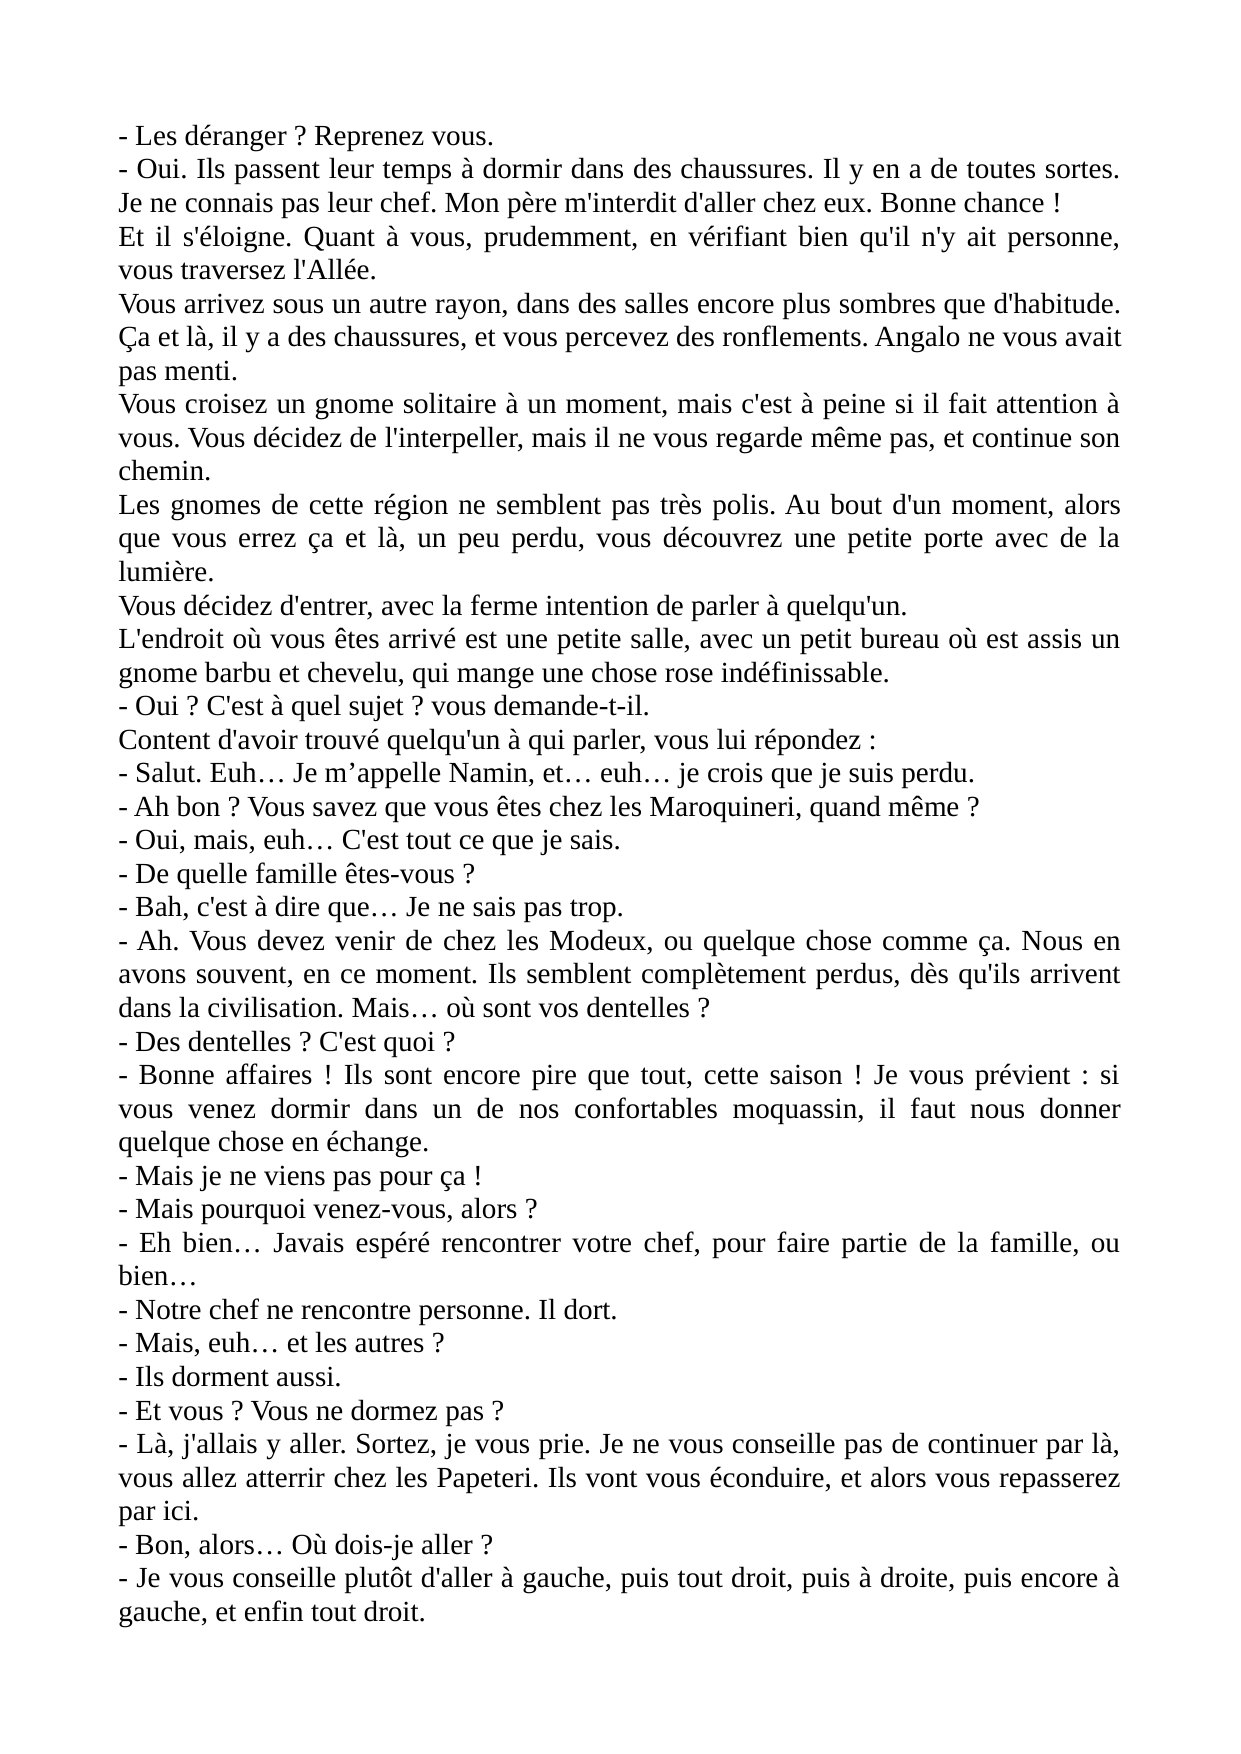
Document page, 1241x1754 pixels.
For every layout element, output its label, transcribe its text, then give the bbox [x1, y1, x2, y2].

text - Notre chef ne rencontre personne. Il dort. [118, 1292, 1122, 1326]
text - Ah. Vous devez venir de chez les Modeux, ou quelque chose comme ça. Nous en avons souvent, en ce moment. Ils semblent complètement perdus, dès qu'ils arrivent dans la civilisation. Mais… où sont vos dentelles ? [118, 923, 1122, 1024]
text - Ah bon ? Vous savez que vous êtes chez les Maroquineri, quand même ? [118, 789, 1122, 822]
text - Oui, mais, euh… C'est tout ce que je sais. [118, 822, 1122, 856]
text - Là, j'allais y aller. Sortez, je vous prie. Je ne vous conseille pas de continuer par là, vous allez atterrir chez les Papeteri. Ils vont vous éconduire, et alors vous repasserez par ici. [118, 1426, 1122, 1527]
text - Je vous conseille plutôt d'aller à gauche, puis tout droit, puis à droite, puis encore à gauche, et enfin tout droit. [118, 1560, 1122, 1627]
text - Ils dorment aussi. [118, 1359, 1122, 1393]
text Et il s'éloigne. Quant à vous, prudemment, en vérifiant bien qu'il n'y ait personne, vous traversez l'Allée. [118, 219, 1122, 286]
text L'endroit où vous êtes arrivé est une petite salle, avec un petit bureau où est assis un gnome barbu et chevelu, qui mange une chose rose indéfinissable. [118, 621, 1122, 688]
text - Salut. Euh… Je m’appelle Namin, et… euh… je crois que je suis perdu. [118, 755, 1122, 789]
text - Oui ? C'est à quel sujet ? vous demande-t-il. [118, 688, 1122, 722]
text - De quelle famille êtes-vous ? [118, 856, 1122, 889]
text - Et vous ? Vous ne dormez pas ? [118, 1393, 1122, 1426]
text - Bah, c'est à dire que… Je ne sais pas trop. [118, 889, 1122, 923]
text - Mais je ne viens pas pour ça ! [118, 1158, 1122, 1191]
text - Bon, alors… Où dois-je aller ? [118, 1527, 1122, 1560]
text Vous croisez un gnome solitaire à un moment, mais c'est à peine si il fait attention à vous. Vous décidez de l'interpeller, mais il ne vous regarde même pas, et continue son chemin. [118, 386, 1122, 487]
text - Oui. Ils passent leur temps à dormir dans des chaussures. Il y en a de toutes sortes. Je ne connais pas leur chef. Mon père m'interdit d'aller chez eux. Bonne chance ! [118, 152, 1122, 219]
text - Eh bien… Javais espéré rencontrer votre chef, pour faire partie de la famille, ou bien… [118, 1225, 1122, 1292]
text Vous arrivez sous un autre rayon, dans des salles encore plus sombres que d'habitude. Ça et là, il y a des chaussures, et vous percevez des ronflements. Angalo ne vous avait pas menti. [118, 286, 1122, 386]
text Les gnomes de cette région ne semblent pas très polis. Au bout d'un moment, alors que vous errez ça et là, un peu perdu, vous découvrez une petite porte avec de la lumière. [118, 487, 1122, 588]
text - Les déranger ? Reprenez vous. [118, 118, 1122, 152]
text Content d'avoir trouvé quelqu'un à qui parler, vous lui répondez : [118, 722, 1122, 755]
text Vous décidez d'entrer, avec la ferme intention de parler à quelqu'un. [118, 588, 1122, 621]
text - Mais pourquoi venez-vous, alors ? [118, 1191, 1122, 1225]
text - Bonne affaires ! Ils sont encore pire que tout, cette saison ! Je vous prévient : si vous venez dormir dans un de nos confortables moquassin, il faut nous donner quelque chose en échange. [118, 1057, 1122, 1158]
text - Mais, euh… et les autres ? [118, 1326, 1122, 1359]
text - Des dentelles ? C'est quoi ? [118, 1024, 1122, 1057]
